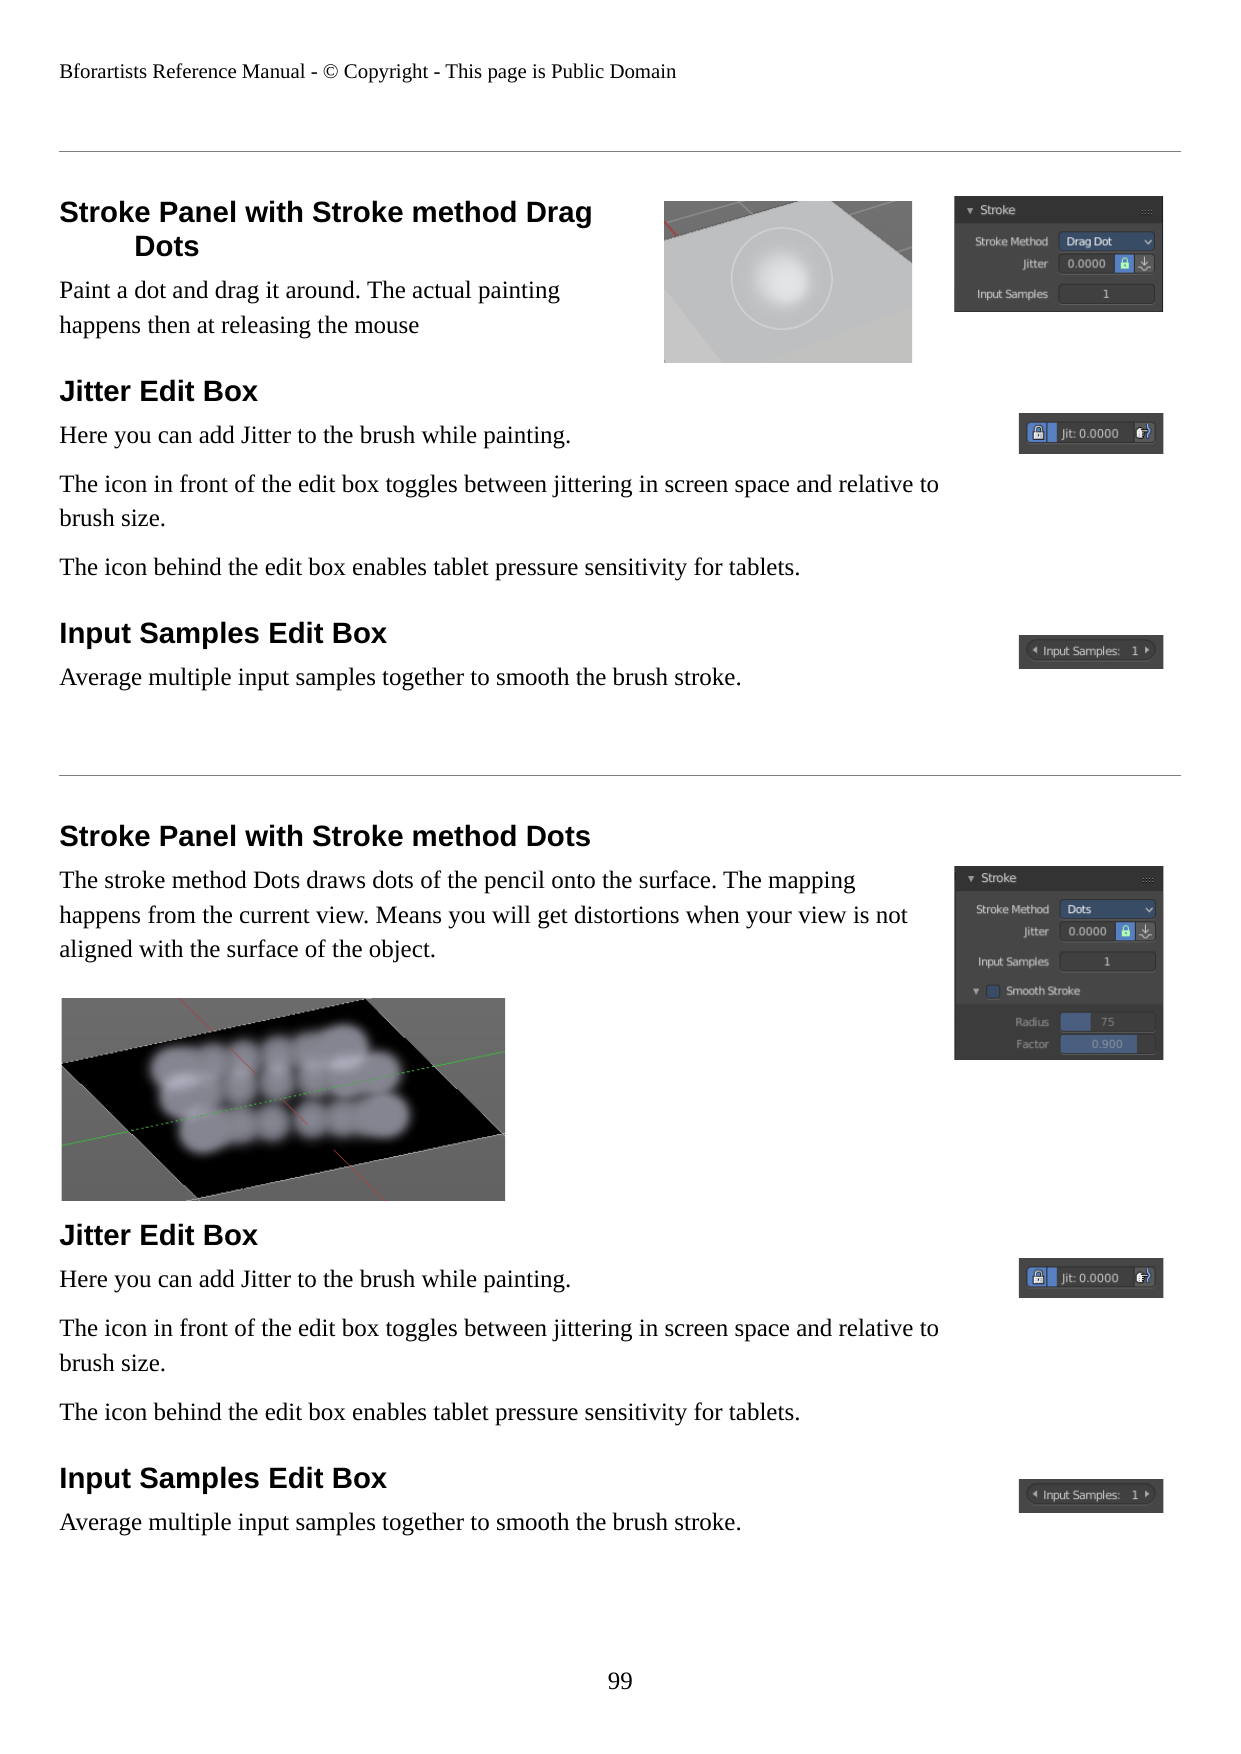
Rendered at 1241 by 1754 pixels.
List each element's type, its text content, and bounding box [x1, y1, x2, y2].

subtitle Stroke Panel with Stroke method Drag Dots [59, 195, 1181, 263]
subtitle Input Samples Edit Box [59, 616, 1181, 650]
subtitle Jitter Edit Box [59, 1201, 1181, 1252]
picture [1018, 413, 1164, 454]
text The icon in front of the edit box toggles between jittering in screen space and relative to brush size. [59, 1313, 1181, 1377]
picture [61, 998, 506, 1201]
picture [1018, 1479, 1164, 1513]
subtitle Jitter Edit Box [59, 373, 1181, 407]
picture [1018, 1258, 1164, 1298]
subtitle Stroke Panel with Stroke method Dots [59, 819, 1181, 853]
picture [954, 196, 1164, 312]
picture [1018, 635, 1164, 669]
text The icon behind the edit box enables tablet pressure sensitivity for tablets. [59, 1397, 1181, 1426]
text Average multiple input samples together to smooth the brush stroke. [59, 662, 1181, 691]
picture [664, 201, 913, 363]
subtitle Input Samples Edit Box [59, 1461, 1181, 1494]
picture [954, 866, 1164, 1060]
text Here you can add Jitter to the brush while painting. [59, 420, 1018, 448]
text Here you can add Jitter to the brush while painting. [59, 1264, 1018, 1293]
text The icon in front of the edit box toggles between jittering in screen space and relative to brush size. [59, 469, 1181, 532]
text Average multiple input samples together to smooth the brush stroke. [59, 1507, 1181, 1536]
text The icon behind the edit box enables tablet pressure sensitivity for tablets. [59, 552, 1181, 581]
text The stroke method Dots draws dots of the pencil onto the surface. The mapping happens from the current view. Means you will get distortions when your view is not aligned with the surface of the object. [59, 865, 1181, 963]
text Paint a dot and drag it around. The actual painting happens then at releasing the mouse [59, 275, 664, 339]
text [913, 275, 1181, 339]
